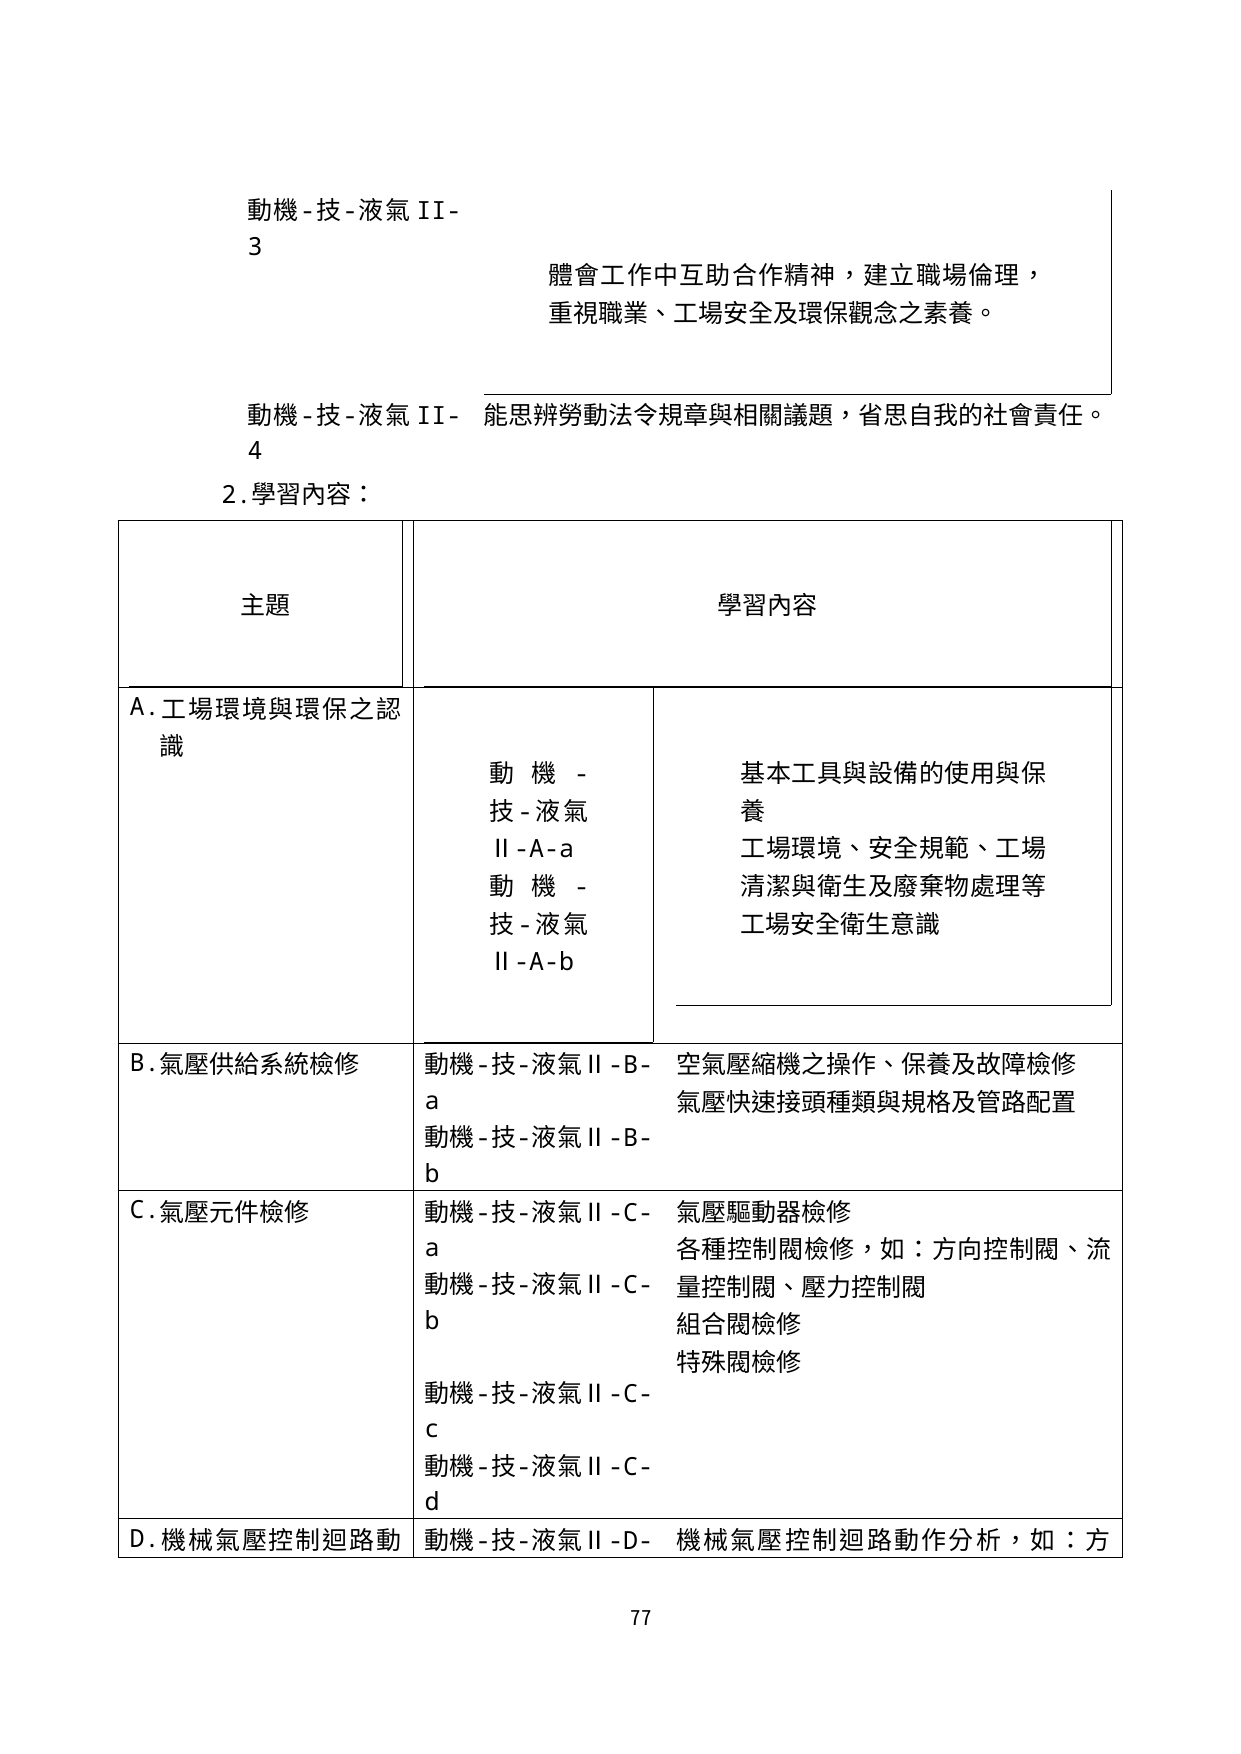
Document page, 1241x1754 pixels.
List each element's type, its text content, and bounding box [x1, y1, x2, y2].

table_cell D.機械氣壓控制迴路動 [119, 1519, 413, 1557]
table_cell 動機-技-液氣Ⅱ-B-a 動機-技-液氣Ⅱ-B-b [414, 1044, 664, 1189]
table_header [403, 521, 413, 687]
table_cell 動機-技-液氣Ⅱ-D- [414, 1519, 664, 1557]
table_cell 機械氣壓控制迴路動作分析，如：方 [665, 1519, 1122, 1557]
table_header 主題 [119, 521, 402, 687]
table_cell 氣壓驅動器檢修 各種控制閥檢修，如：方向控制閥、流量控制閥、壓力控制閥 組合閥檢修 特殊閥檢修 [665, 1191, 1122, 1518]
table_cell 能思辨勞動法令規章與相關議題，省思自我的社會責任。 [473, 394, 1122, 467]
table_cell 空氣壓縮機之操作、保養及故障檢修 氣壓快速接頭種類與規格及管路配置 [665, 1044, 1122, 1189]
table_cell [1112, 190, 1122, 394]
table_cell A.工場環境與環保之認識 [119, 688, 413, 1042]
table_cell 動機-技-液氣Ⅱ-C-a 動機-技-液氣Ⅱ-C-b 動機-技-液氣Ⅱ-C-c 動機-技-液氣Ⅱ-C-d [414, 1191, 664, 1518]
text 2.學習內容： [168, 467, 1122, 513]
table_cell 基本工具與設備的使用與保養 工場環境、安全規範、工場清潔與衛生及廢棄物處理等工場安全衛生意識 [665, 688, 1122, 1042]
table_cell C.氣壓元件檢修 [119, 1191, 413, 1518]
table_header 學習內容 [414, 521, 1111, 687]
table_cell 動機-技-液氣II-4 [236, 394, 472, 467]
table_cell B.氣壓供給系統檢修 [119, 1044, 413, 1189]
table_cell 體會工作中互助合作精神，建立職場倫理，重視職業、工場安全及環保觀念之素養。 [473, 190, 1111, 394]
table_header [1112, 521, 1122, 687]
table_cell [654, 688, 664, 1042]
table_cell 動機-技-液氣II-3 [236, 190, 472, 394]
table_cell 動機-技-液氣Ⅱ-A-a 動機-技-液氣Ⅱ-A-b [414, 688, 653, 1042]
